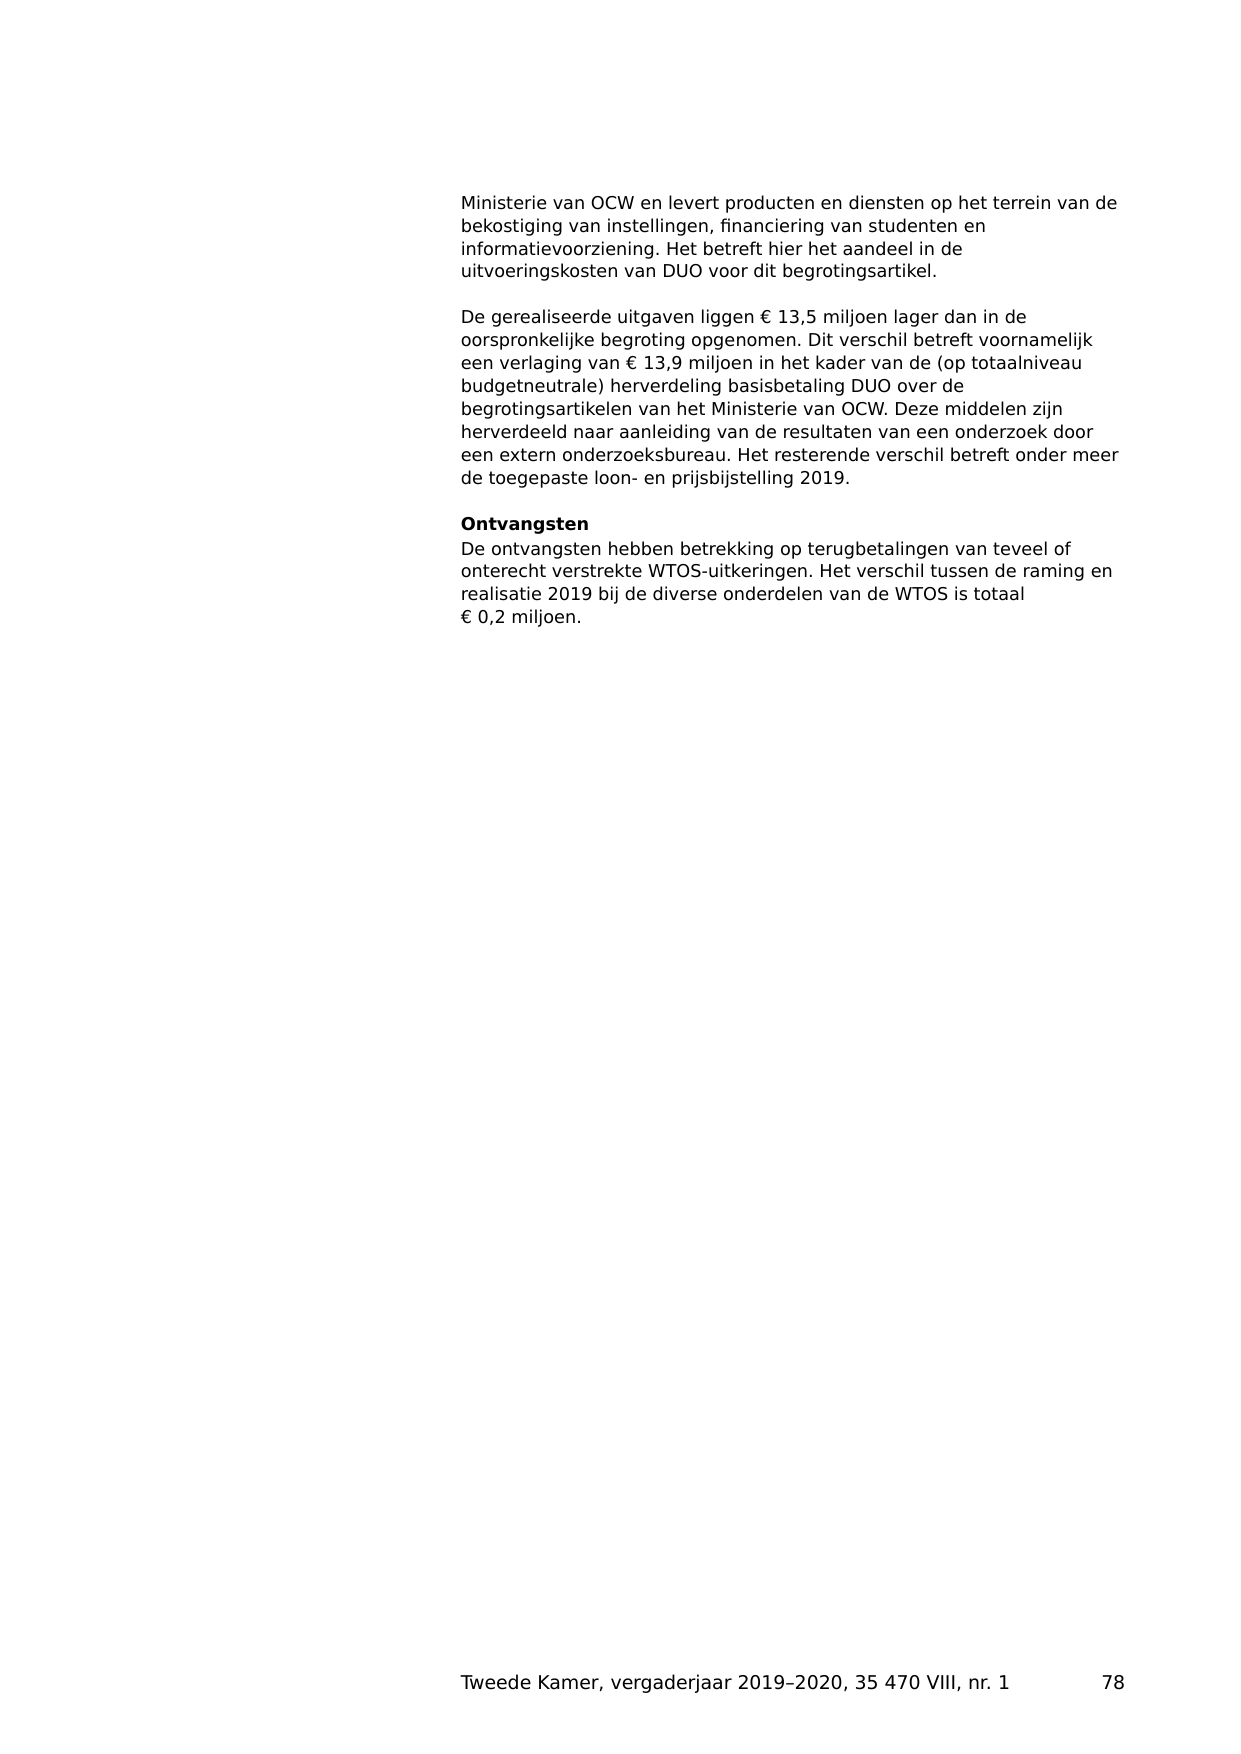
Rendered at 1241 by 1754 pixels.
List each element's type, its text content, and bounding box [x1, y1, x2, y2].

text Ontvangsten [461, 512, 1125, 534]
text Ministerie van OCW en levert producten en diensten op het terrein van de bekostiging van instellingen, financiering van studenten en informatievoorziening. Het betreft hier het aandeel in de uitvoeringskosten van DUO voor dit begrotingsartikel. [461, 191, 1125, 282]
text De gerealiseerde uitgaven liggen € 13,5 miljoen lager dan in de oorspronkelijke begroting opgenomen. Dit verschil betreft voornamelijk een verlaging van € 13,9 miljoen in het kader van de (op totaalniveau budgetneutrale) herverdeling basisbetaling DUO over de begrotingsartikelen van het Ministerie van OCW. Deze middelen zijn herverdeeld naar aanleiding van de resultaten van een onderzoek door een extern onderzoeksbureau. Het resterende verschil betreft onder meer de toegepaste loon- en prijsbijstelling 2019. [461, 305, 1125, 489]
text De ontvangsten hebben betrekking op terugbetalingen van teveel of onterecht verstrekte WTOS-uitkeringen. Het verschil tussen de raming en realisatie 2019 bij de diverse onderdelen van de WTOS is totaal € 0,2 miljoen. [461, 537, 1125, 628]
